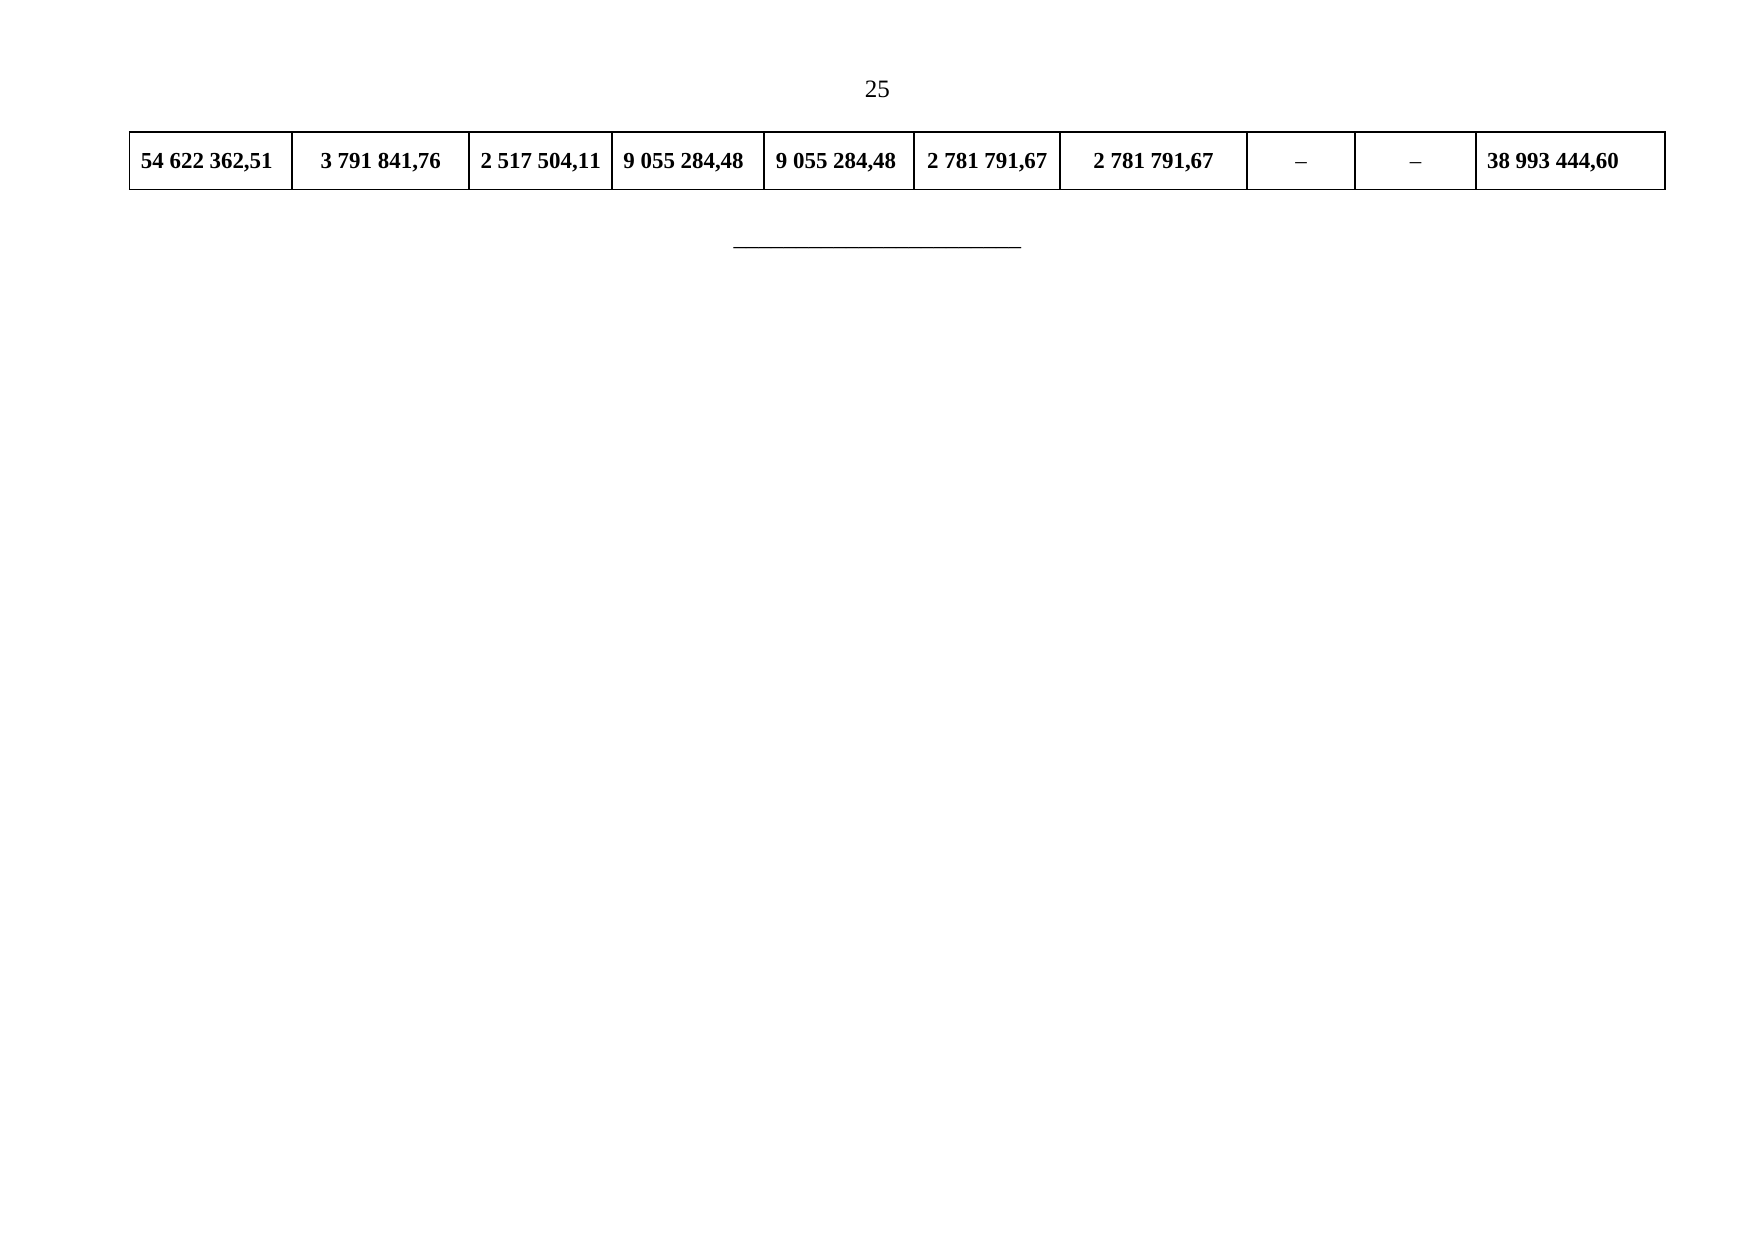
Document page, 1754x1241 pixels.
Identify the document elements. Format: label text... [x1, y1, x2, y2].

table_cell [292, 190, 469, 222]
table_cell [1247, 190, 1355, 222]
table_cell – [1356, 133, 1475, 188]
table_cell 3 791 841,76 [293, 133, 468, 188]
table_cell 38 993 444,60 [1477, 133, 1664, 188]
table_cell – [1248, 133, 1354, 188]
table_cell 2 781 791,67 [915, 133, 1059, 188]
table_cell [1476, 190, 1665, 222]
table_cell [1355, 190, 1476, 222]
table_cell 9 055 284,48 [613, 133, 763, 188]
table_cell [1060, 190, 1247, 222]
table_cell [764, 190, 914, 222]
text _______________________ [118, 222, 1636, 251]
table_cell [469, 190, 612, 222]
table_cell [612, 190, 764, 222]
table_cell 9 055 284,48 [765, 133, 913, 188]
table_cell [129, 190, 292, 222]
table_cell 2 517 504,11 [470, 133, 611, 188]
table_cell 54 622 362,51 [130, 133, 291, 188]
table_cell [914, 190, 1060, 222]
table_cell 2 781 791,67 [1061, 133, 1246, 188]
